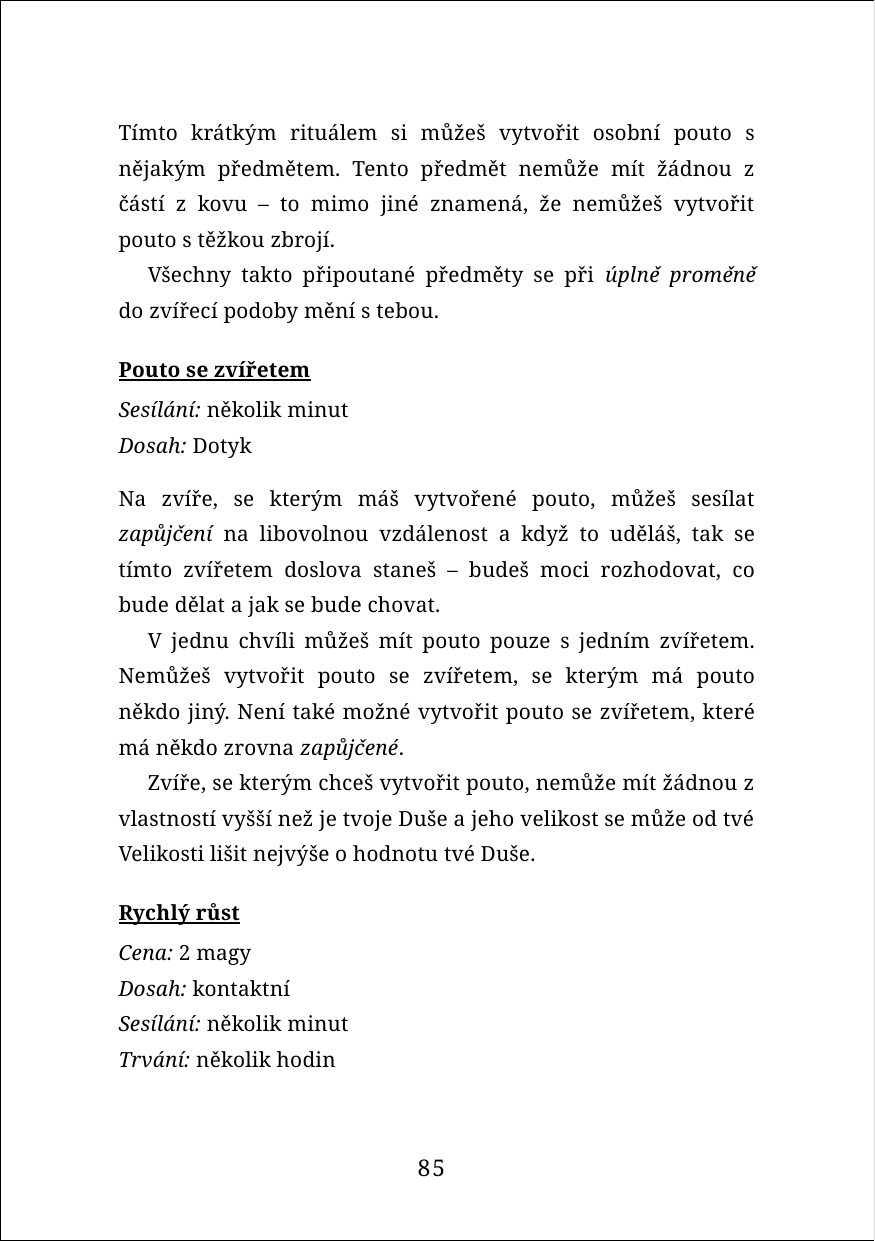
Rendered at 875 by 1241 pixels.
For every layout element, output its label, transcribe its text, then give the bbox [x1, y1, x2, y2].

text Tímto krátkým rituálem si můžeš vytvořit osobní pouto s nějakým předmětem. Tento předmět nemůže mít žádnou z částí z kovu – to mimo jiné znamená, že nemůžeš vytvořit pouto s těžkou zbrojí. Všechny takto připoutané předměty se při úplně proměně do zvířecí podoby mění s tebou. [118, 118, 756, 324]
text Sesílání: několik minut Dosah: Dotyk [118, 395, 756, 459]
text Na zvíře, se kterým máš vytvořené pouto, můžeš sesílat zapůjčení na libovolnou vzdálenost a když to uděláš, tak se tímto zvířetem doslova staneš – budeš moci rozhodovat, co bude dělat a jak se bude chovat. V jednu chvíli můžeš mít pouto pouze s jedním zvířetem. Nemůžeš vytvořit pouto se zvířetem, se kterým má pouto někdo jiný. Není také možné vytvořit pouto se zvířetem, které má někdo zrovna zapůjčené. Zvíře, se kterým chceš vytvořit pouto, nemůže mít žádnou z vlastností vyšší než je tvoje Duše a jeho velikost se může od tvé Velikosti lišit nejvýše o hodnotu tvé Duše. [118, 484, 756, 868]
subtitle Pouto se zvířetem [118, 355, 756, 383]
text Cena: 2 magy Dosah: kontaktní Sesílání: několik minut Trvání: několik hodin [118, 938, 756, 1073]
subtitle Rychlý růst [118, 898, 756, 927]
